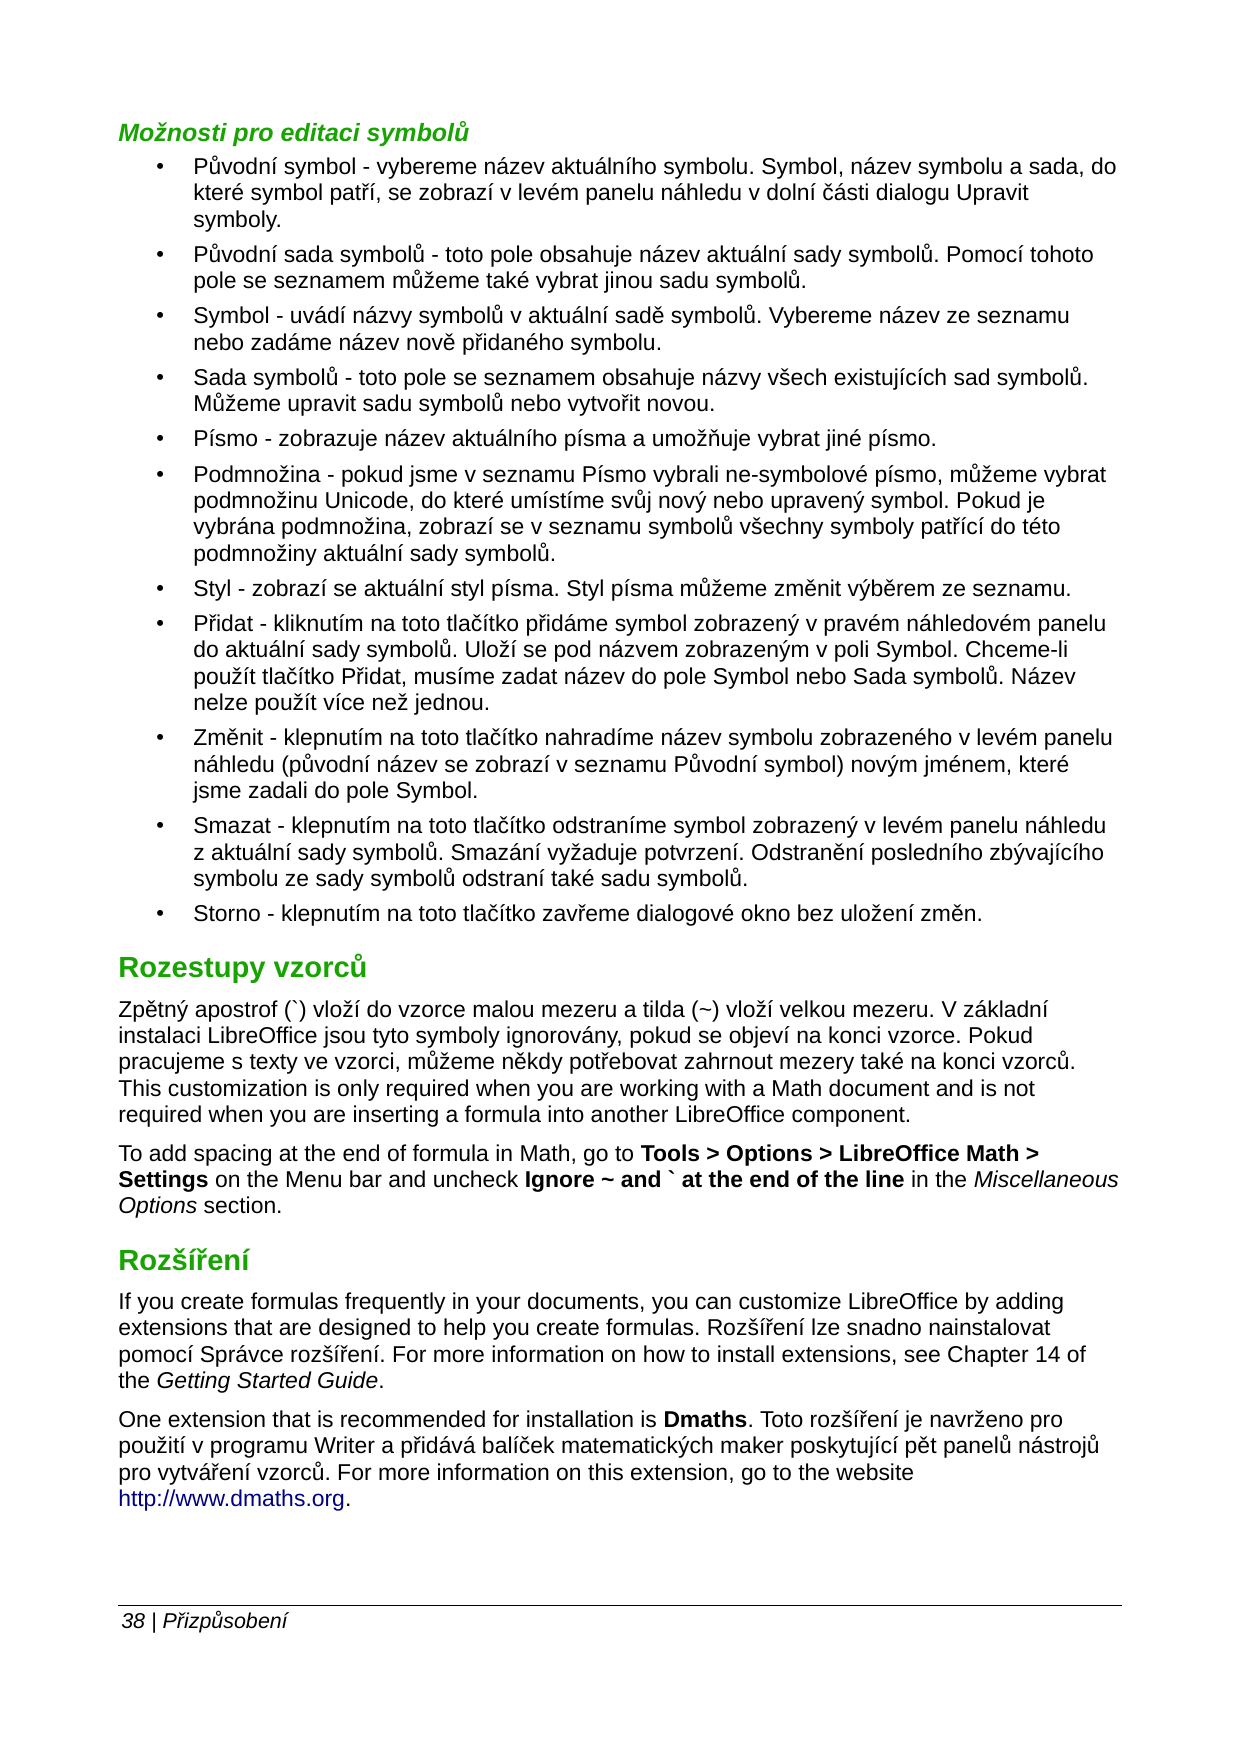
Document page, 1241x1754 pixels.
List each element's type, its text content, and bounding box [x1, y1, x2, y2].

list Smazat - klepnutím na toto tlačítko odstraníme symbol zobrazený v levém panelu náhledu z aktuální sady symbolů. Smazání vyžaduje potvrzení. Odstranění posledního zbývajícího symbolu ze sady symbolů odstraní také sadu symbolů. [156, 812, 1122, 891]
subtitle Možnosti pro editaci symbolů [118, 118, 1122, 147]
list Původní sada symbolů - toto pole obsahuje název aktuální sady symbolů. Pomocí tohoto pole se seznamem můžeme také vybrat jinou sadu symbolů. [156, 241, 1122, 293]
list Přidat - kliknutím na toto tlačítko přidáme symbol zobrazený v pravém náhledovém panelu do aktuální sady symbolů. Uloží se pod názvem zobrazeným v poli Symbol. Chceme-li použít tlačítko Přidat, musíme zadat název do pole Symbol nebo Sada symbolů. Název nelze použít více než jednou. [156, 610, 1122, 716]
subtitle Rozšíření [118, 1242, 1122, 1276]
list Písmo - zobrazuje název aktuálního písma a umožňuje vybrat jiné písmo. [156, 425, 1122, 452]
text Zpětný apostrof (`) vloží do vzorce malou mezeru a tilda (~) vloží velkou mezeru. V základní instalaci LibreOffice jsou tyto symboly ignorovány, pokud se objeví na konci vzorce. Pokud pracujeme s texty ve vzorci, můžeme někdy potřebovat zahrnout mezery také na konci vzorců. This customization is only required when you are working with a Math document and is not required when you are inserting a formula into another LibreOffice component. [118, 996, 1122, 1127]
list Storno - klepnutím na toto tlačítko zavřeme dialogové okno bez uložení změn. [156, 900, 1122, 927]
list Změnit - klepnutím na toto tlačítko nahradíme název symbolu zobrazeného v levém panelu náhledu (původní název se zobrazí v seznamu Původní symbol) novým jménem, které jsme zadali do pole Symbol. [156, 724, 1122, 803]
list Symbol - uvádí názvy symbolů v aktuální sadě symbolů. Vybereme název ze seznamu nebo zadáme název nově přidaného symbolu. [156, 302, 1122, 355]
list Sada symbolů - toto pole se seznamem obsahuje názvy všech existujících sad symbolů. Můžeme upravit sadu symbolů nebo vytvořit novou. [156, 364, 1122, 417]
text One extension that is recommended for installation is Dmaths. Toto rozšíření je navrženo pro použití v programu Writer a přidává balíček matematických maker poskytující pět panelů nástrojů pro vytváření vzorců. For more information on this extension, go to the website http://www.dmaths.org. [118, 1406, 1122, 1511]
list Styl - zobrazí se aktuální styl písma. Styl písma můžeme změnit výběrem ze seznamu. [156, 575, 1122, 601]
list Původní symbol - vybereme název aktuálního symbolu. Symbol, název symbolu a sada, do které symbol patří, se zobrazí v levém panelu náhledu v dolní části dialogu Upravit symboly. [156, 153, 1122, 232]
text If you create formulas frequently in your documents, you can customize LibreOffice by adding extensions that are designed to help you create formulas. Rozšíření lze snadno nainstalovat pomocí Správce rozšíření. For more information on how to install extensions, see Chapter 14 of the Getting Started Guide. [118, 1288, 1122, 1393]
subtitle Rozestupy vzorců [118, 950, 1122, 984]
list Podmnožina - pokud jsme v seznamu Písmo vybrali ne-symbolové písmo, můžeme vybrat podmnožinu Unicode, do které umístíme svůj nový nebo upravený symbol. Pokud je vybrána podmnožina, zobrazí se v seznamu symbolů všechny symboly patřící do této podmnožiny aktuální sady symbolů. [156, 461, 1122, 566]
text To add spacing at the end of formula in Math, go to Tools > Options > LibreOffice Math > Settings on the Menu bar and uncheck Ignore ~ and ` at the end of the line in the Miscellaneous Options section. [118, 1140, 1122, 1219]
